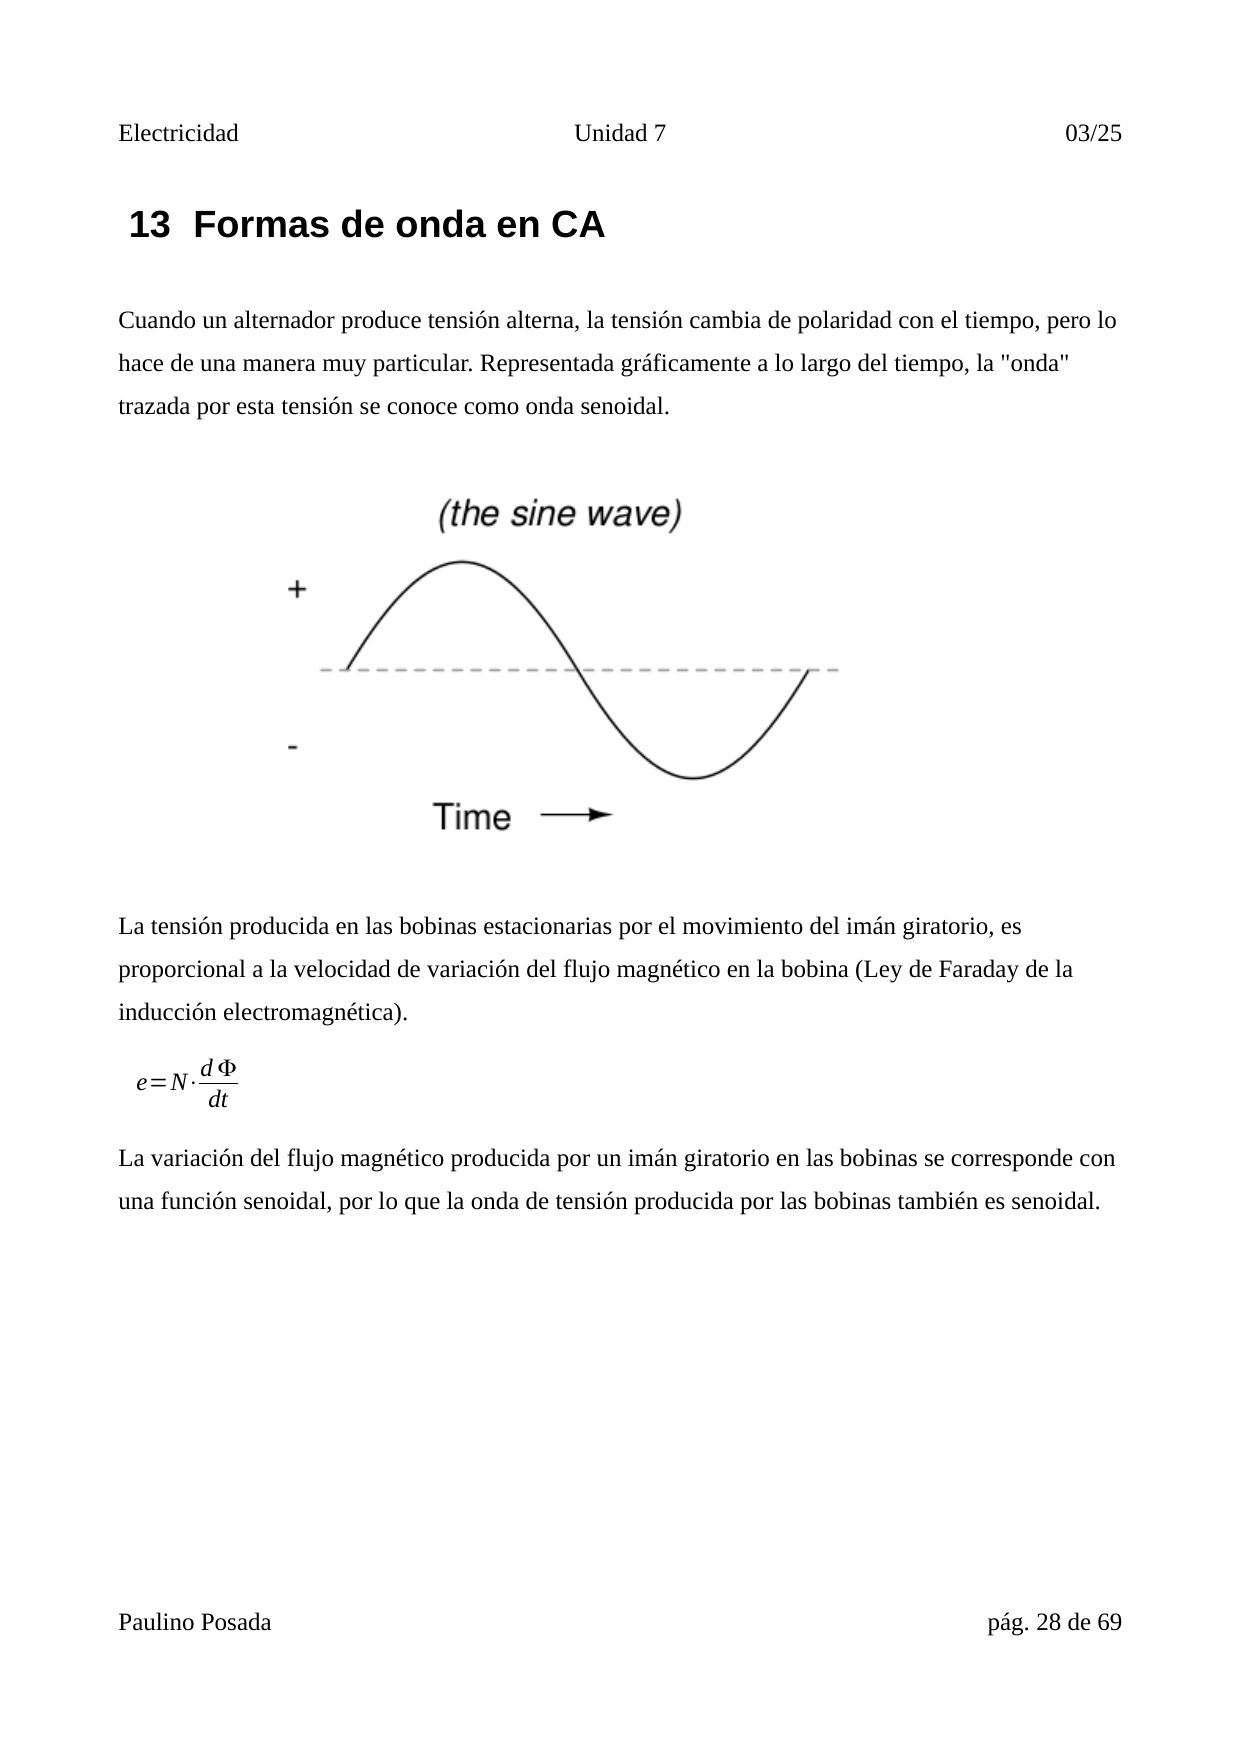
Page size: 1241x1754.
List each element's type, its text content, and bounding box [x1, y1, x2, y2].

text La tensión producida en las bobinas estacionarias por el movimiento del imán giratorio, es proporcional a la velocidad de variación del flujo magnético en la bobina (Ley de Faraday de la inducción electromagnética). [118, 911, 1122, 1026]
subtitle Formas de onda en CA [118, 201, 1122, 245]
picture [276, 488, 862, 850]
text Cuando un alternador produce tensión alterna, la tensión cambia de polaridad con el tiempo, pero lo hace de una manera muy particular. Representada gráficamente a lo largo del tiempo, la "onda" trazada por esta tensión se conoce como onda senoidal. [118, 305, 1122, 420]
text La variación del flujo magnético producida por un imán giratorio en las bobinas se corresponde con una función senoidal, por lo que la onda de tensión producida por las bobinas también es senoidal. [118, 1143, 1122, 1214]
